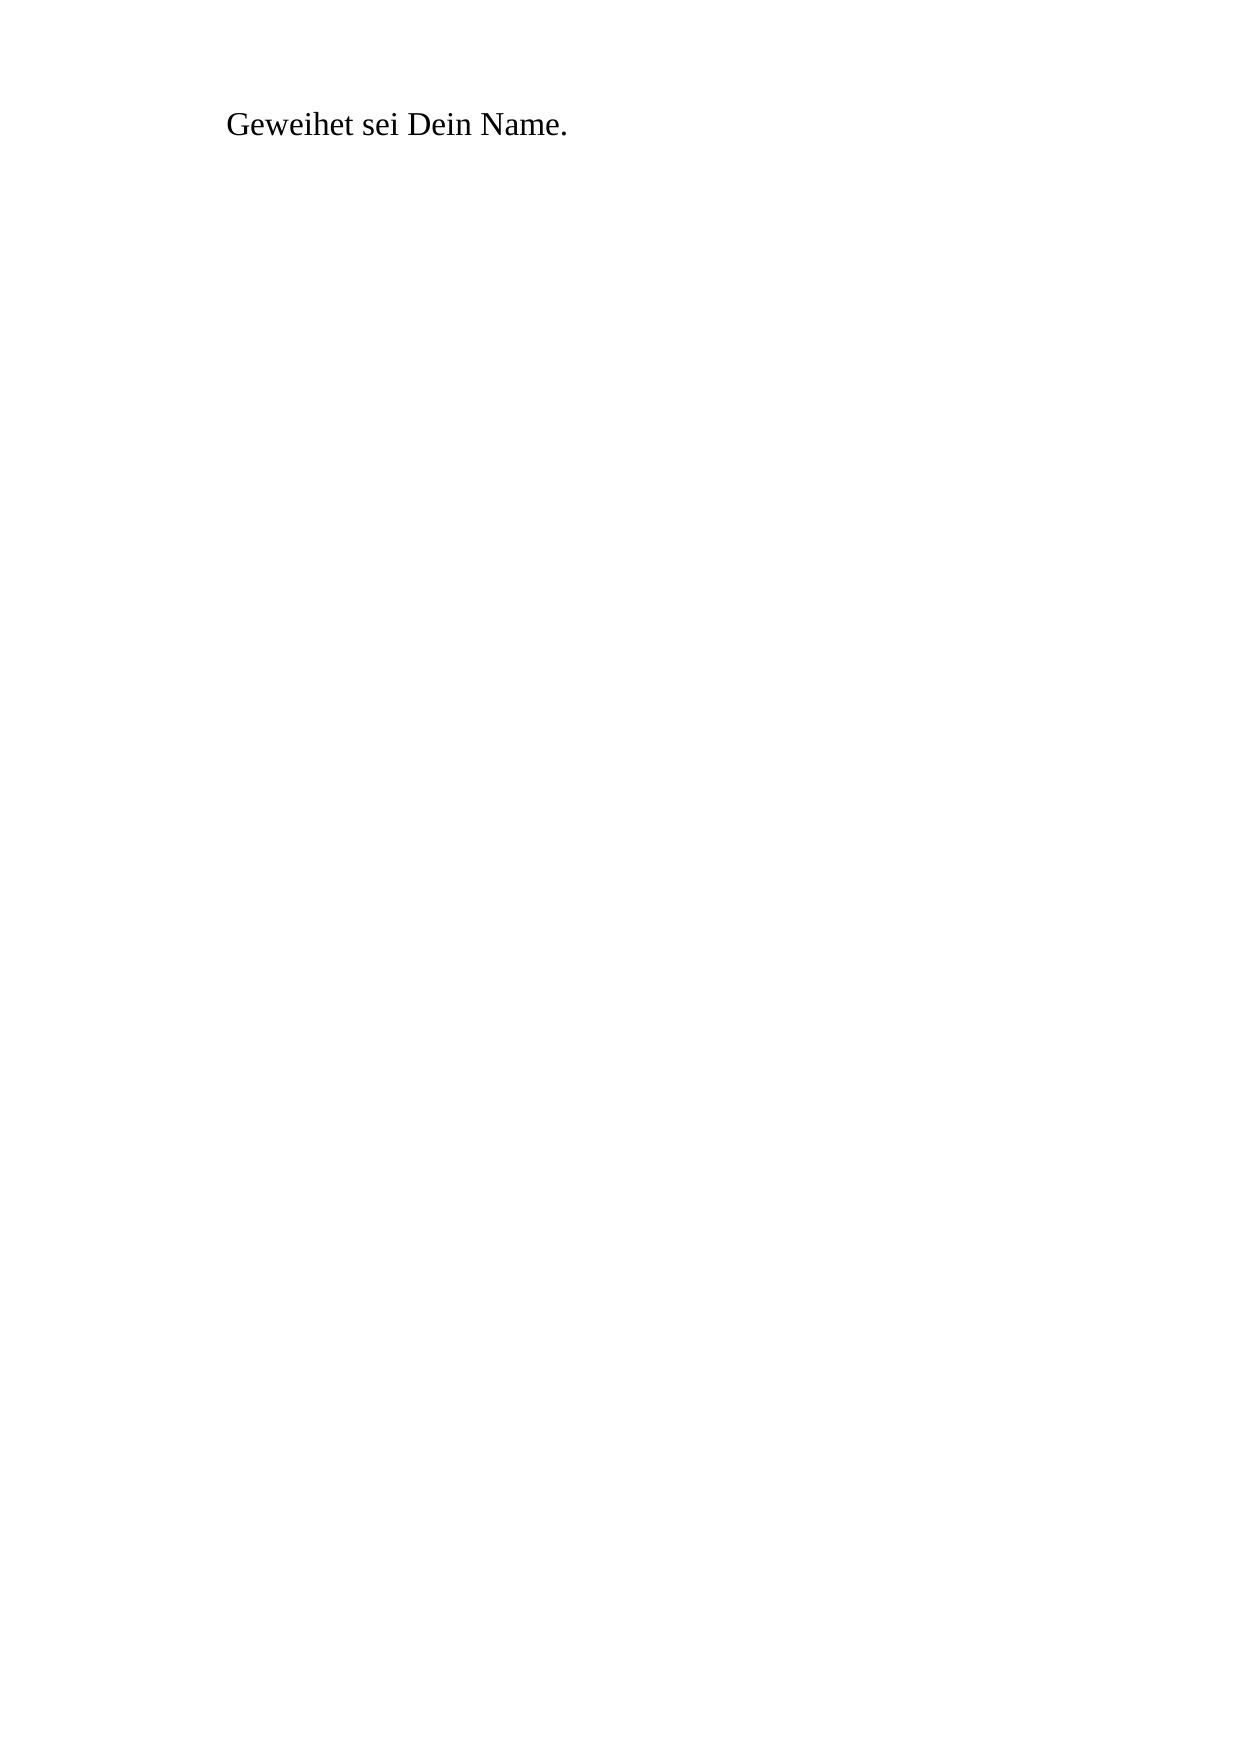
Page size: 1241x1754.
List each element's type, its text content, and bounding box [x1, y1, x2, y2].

text Geweihet sei Dein Name. [180, 104, 1085, 143]
